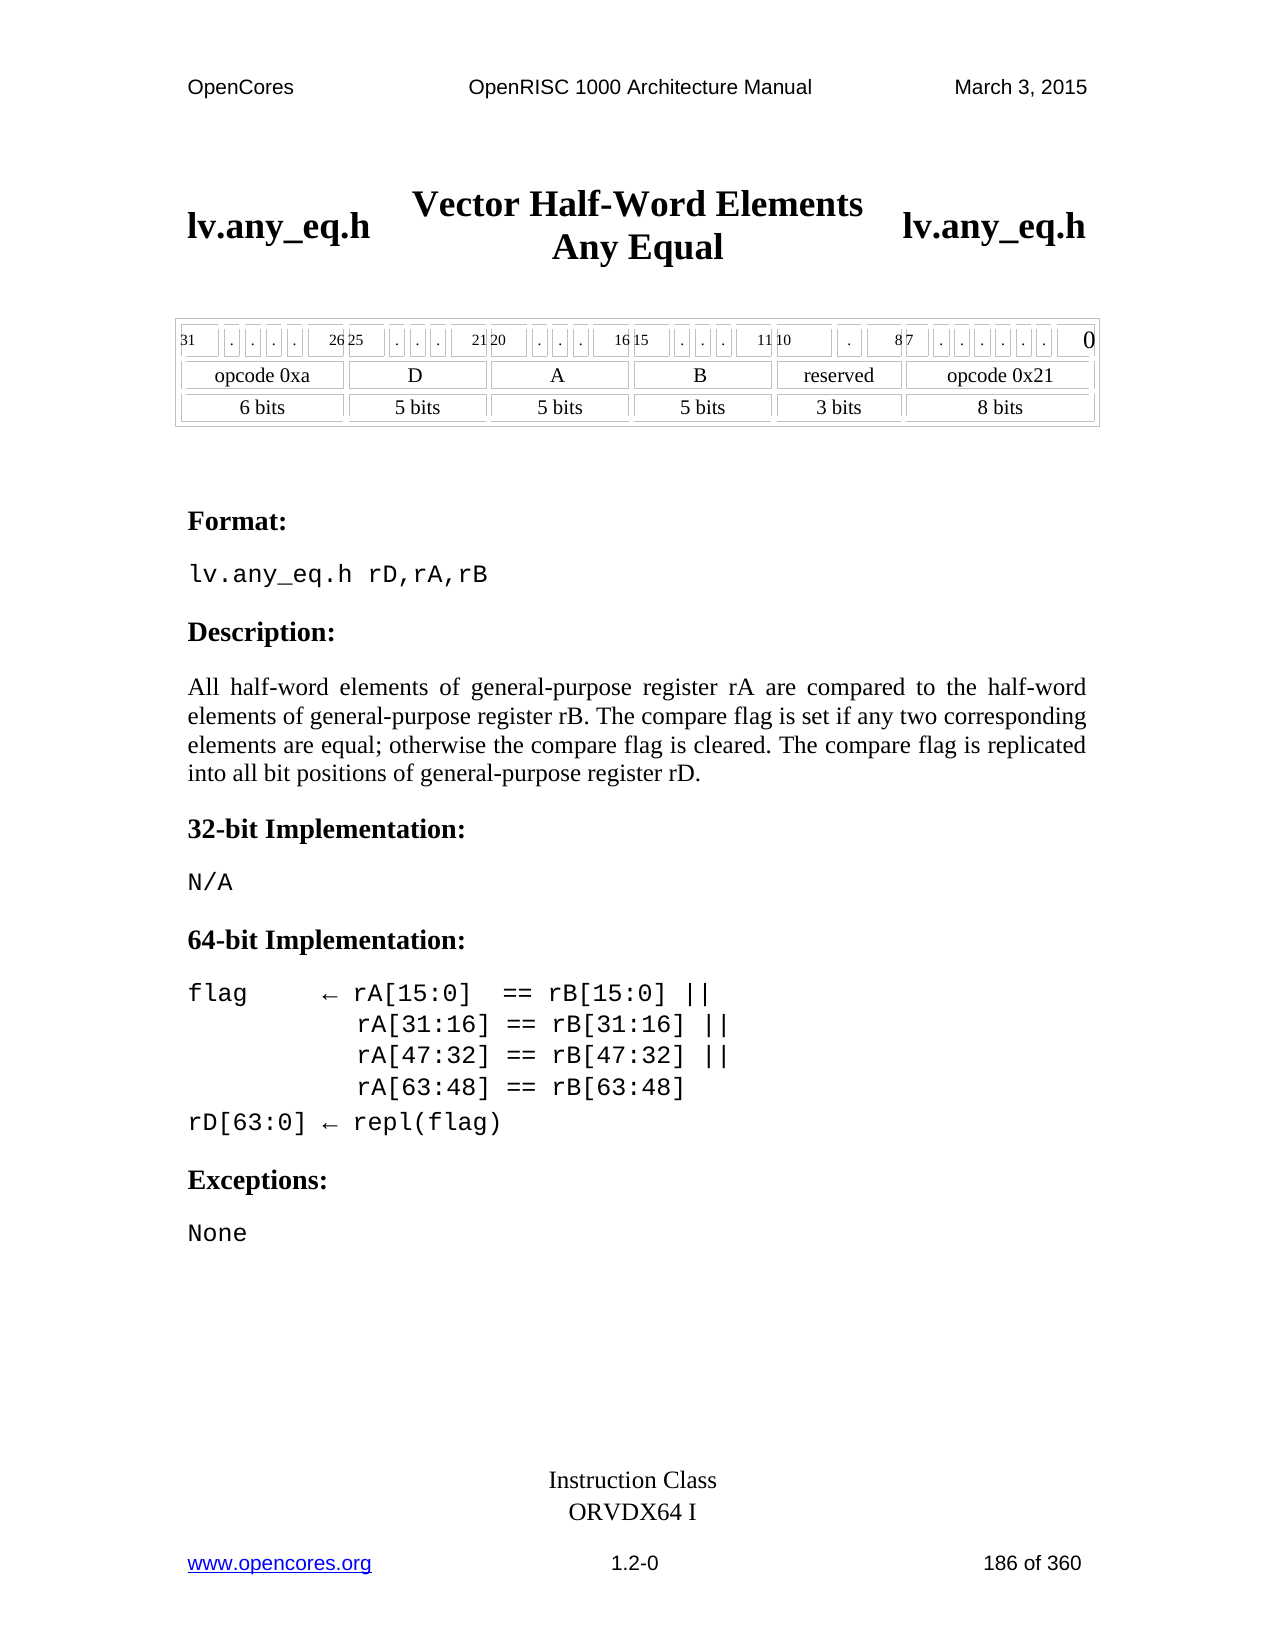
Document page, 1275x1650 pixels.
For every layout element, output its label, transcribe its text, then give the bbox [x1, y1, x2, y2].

text 64-bit Implementation: [187, 923, 1087, 955]
text N/A [187, 869, 1087, 898]
text All half-word elements of general-purpose register rA are compared to the half-word elements of general-purpose register rB. The compare flag is set if any two corresponding elements are equal; otherwise the compare flag is cleared. The compare flag is replicated into all bit positions of general-purpose register rD. [187, 672, 1087, 787]
text Exceptions: [187, 1163, 1087, 1196]
text Format: [187, 504, 1087, 536]
text 32-bit Implementation: [187, 812, 1087, 844]
text Description: [187, 615, 1087, 647]
text None [187, 1221, 1087, 1249]
text lv.any_eq.h rD,rA,rB [187, 561, 1087, 590]
text flag ← rA[15:0] == rB[15:0] || rA[31:16] == rB[31:16] || rA[47:32] == rB[47:32] || rA[63:48] == rB[63:48] rD[63:0] ← repl(flag) [187, 980, 1087, 1138]
